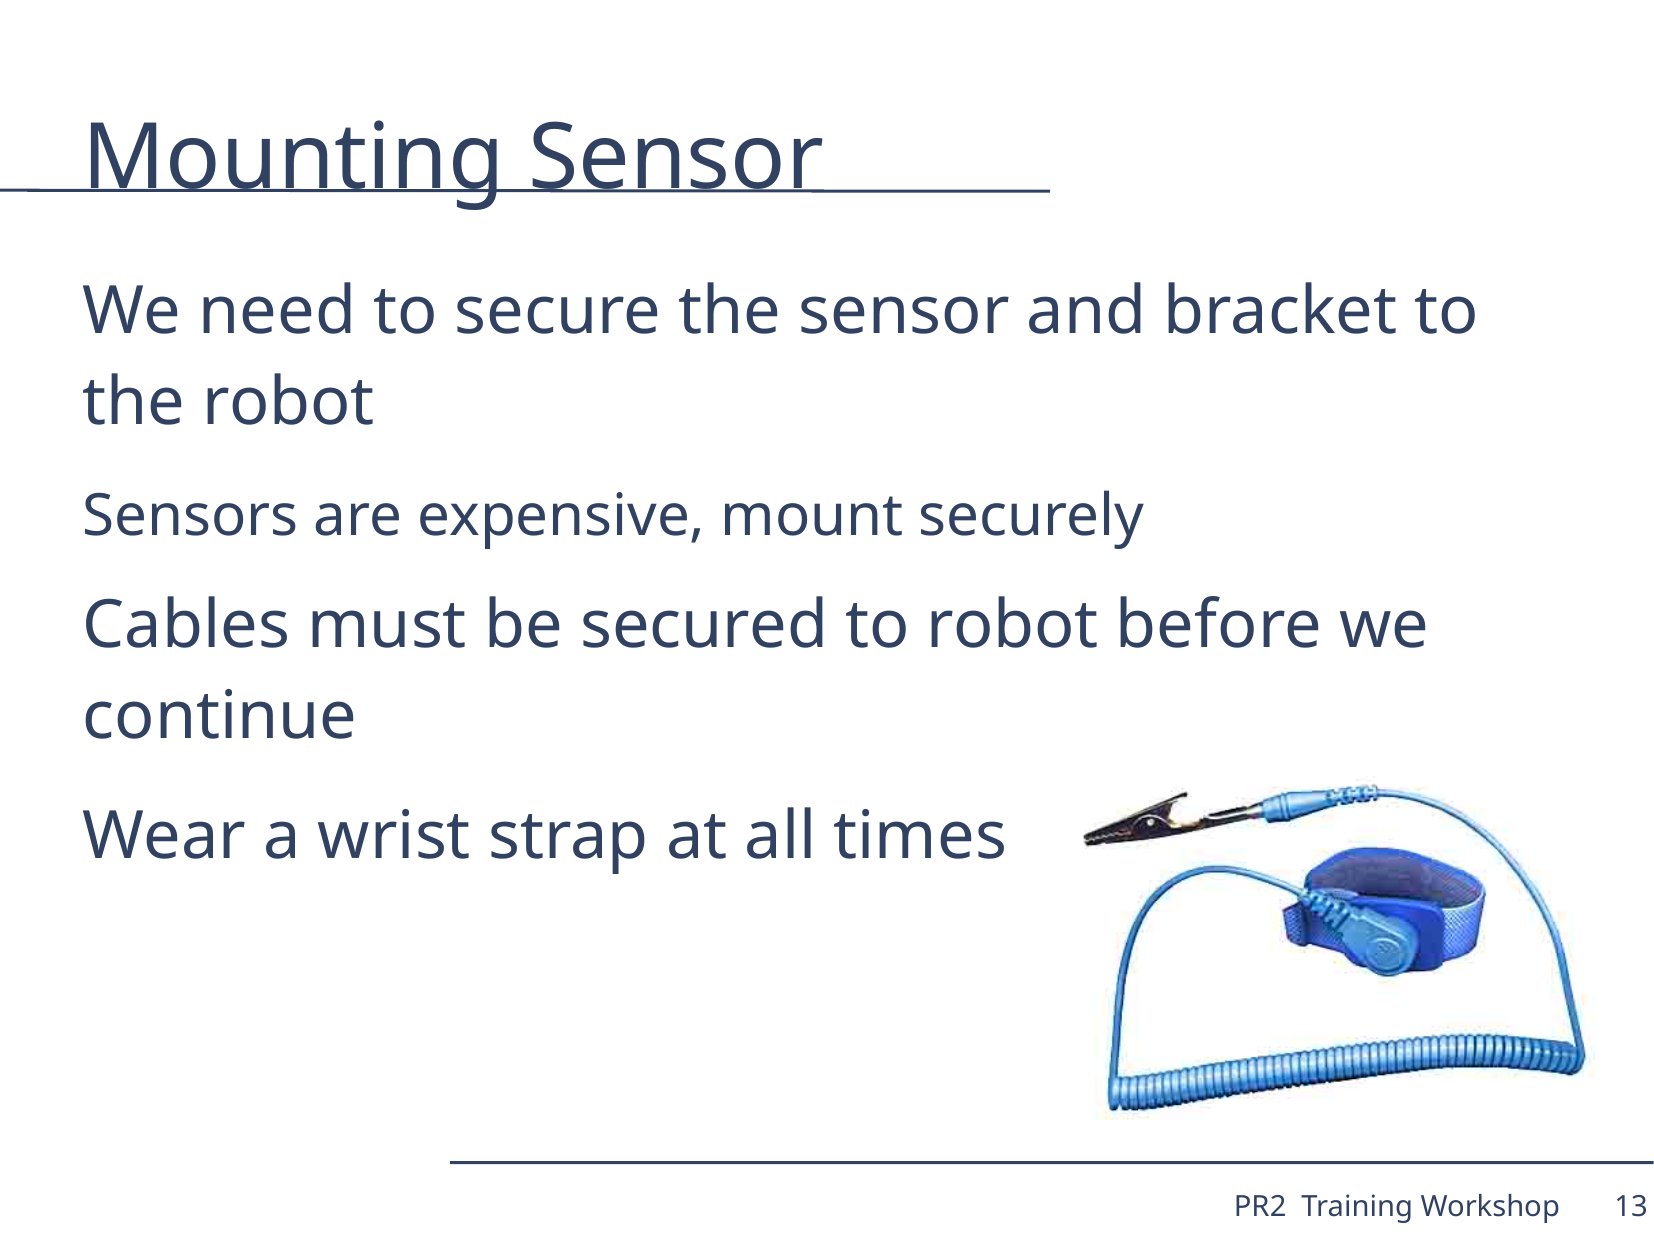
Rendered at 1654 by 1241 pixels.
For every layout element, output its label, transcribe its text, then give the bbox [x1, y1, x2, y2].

picture [1073, 766, 1599, 1130]
title Mounting Sensor [82, 49, 1571, 257]
list We need to secure the sensor and bracket to the robot Sensors are expensive, mount securely Cables must be secured to robot before we continue Wear a wrist strap at all times [82, 262, 1571, 1094]
